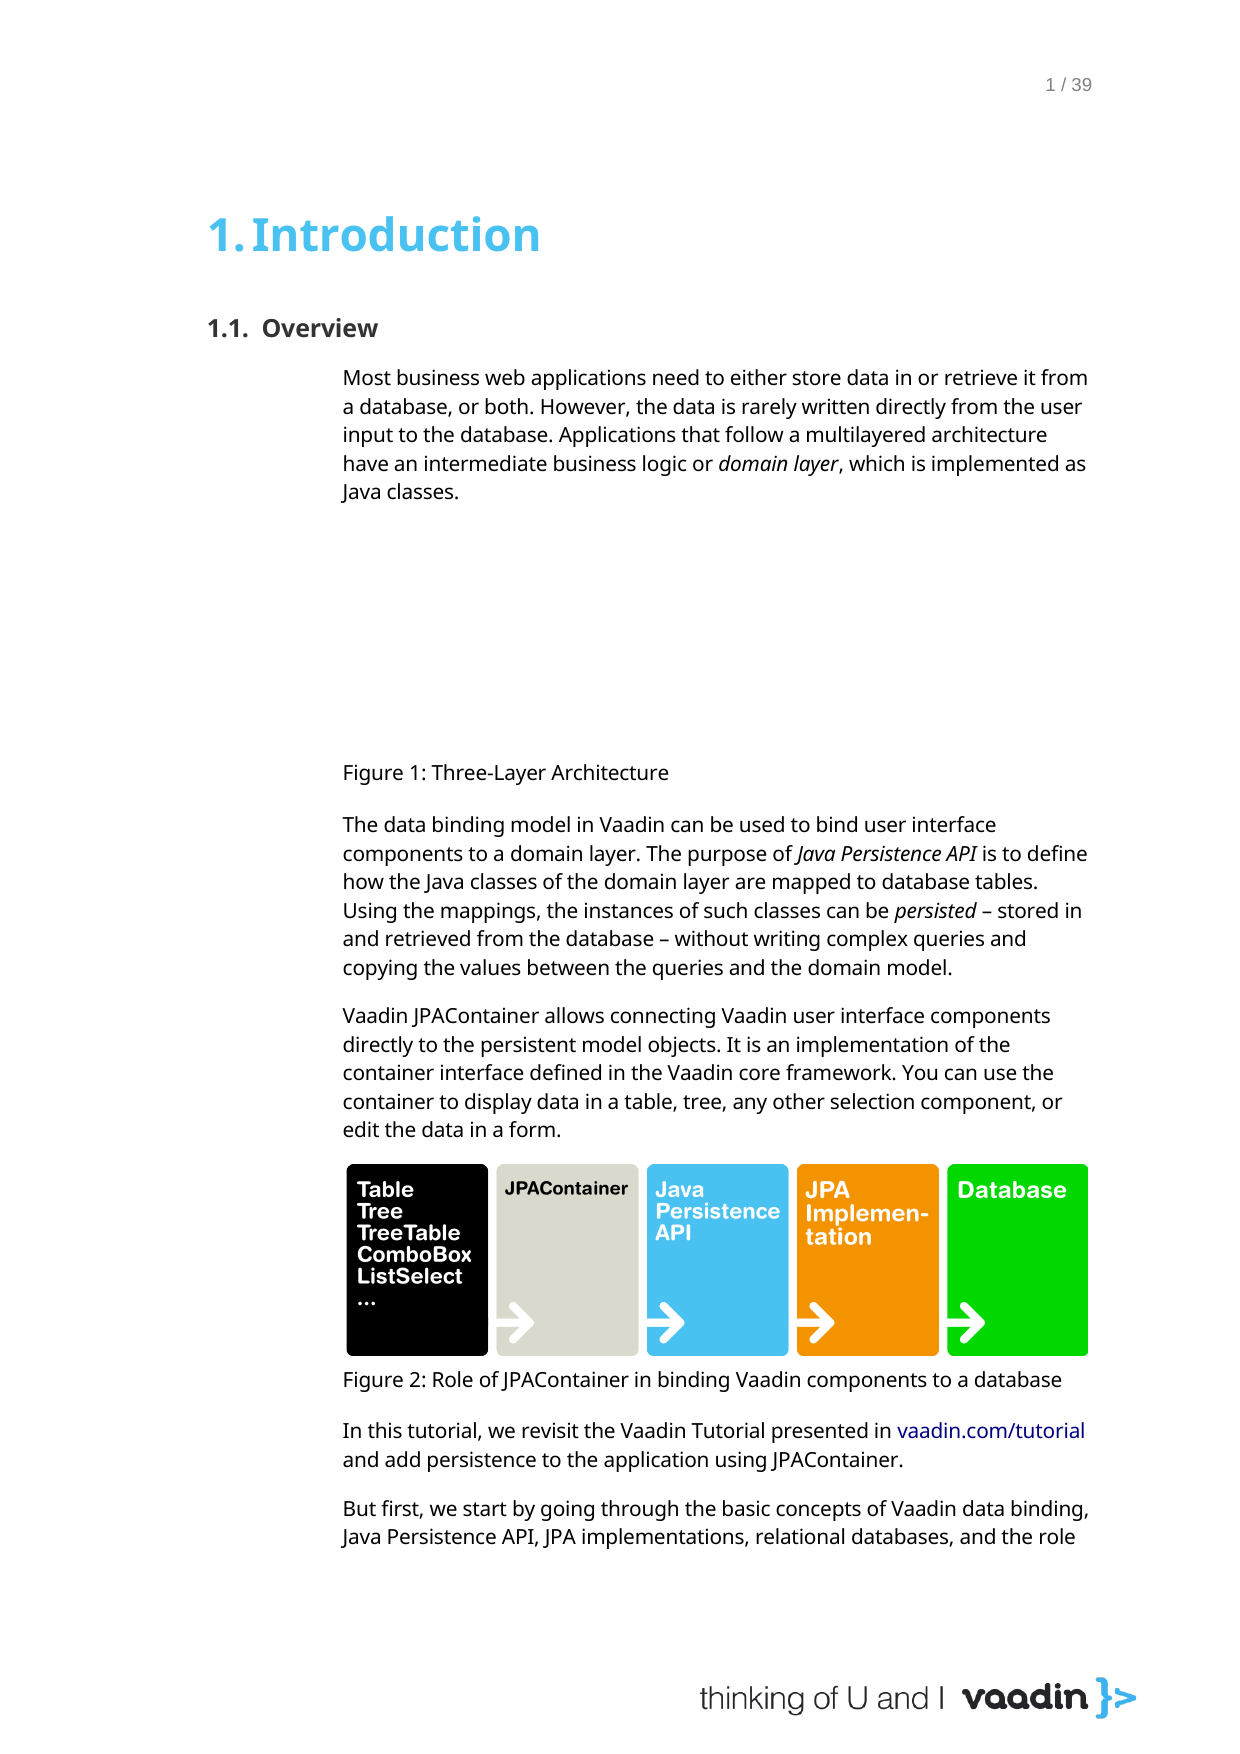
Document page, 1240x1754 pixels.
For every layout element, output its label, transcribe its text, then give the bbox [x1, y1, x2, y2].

subtitle Overview [207, 311, 1092, 345]
text Figure 2: Role of JPAContainer in binding Vaadin components to a database [342, 1365, 1092, 1393]
text But first, we start by going through the basic concepts of Vaadin data binding, Java Persistence API, JPA implementations, relational databases, and the role [342, 1494, 1092, 1551]
text The data binding model in Vaadin can be used to bind user interface components to a domain layer. The purpose of Java Persistence API is to define how the Java classes of the domain layer are mapped to database tables. Using the mappings, the instances of such classes can be persisted – stored in and retrieved from the database – without writing complex queries and copying the values between the queries and the domain model. [342, 810, 1092, 981]
text In this tutorial, we revisit the Vaadin Tutorial presented in vaadin.com/tutorial and add persistence to the application using JPAContainer. [342, 1417, 1092, 1473]
subtitle Introduction [207, 202, 1092, 264]
picture [346, 1164, 1088, 1356]
picture [699, 1673, 1139, 1721]
text Most business web applications need to either store data in or retrieve it from a database, or both. However, the data is rarely written directly from the user input to the database. Applications that follow a multilayered architecture have an intermediate business logic or domain layer, which is implemented as Java classes. [342, 363, 1092, 506]
text Vaadin JPAContainer allows connecting Vaadin user interface components directly to the persistent model objects. It is an implementation of the container interface defined in the Vaadin core framework. You can use the container to display data in a table, tree, any other selection component, or edit the data in a form. [342, 1002, 1092, 1144]
text Figure 1: Three-Layer Architecture [342, 758, 1092, 787]
